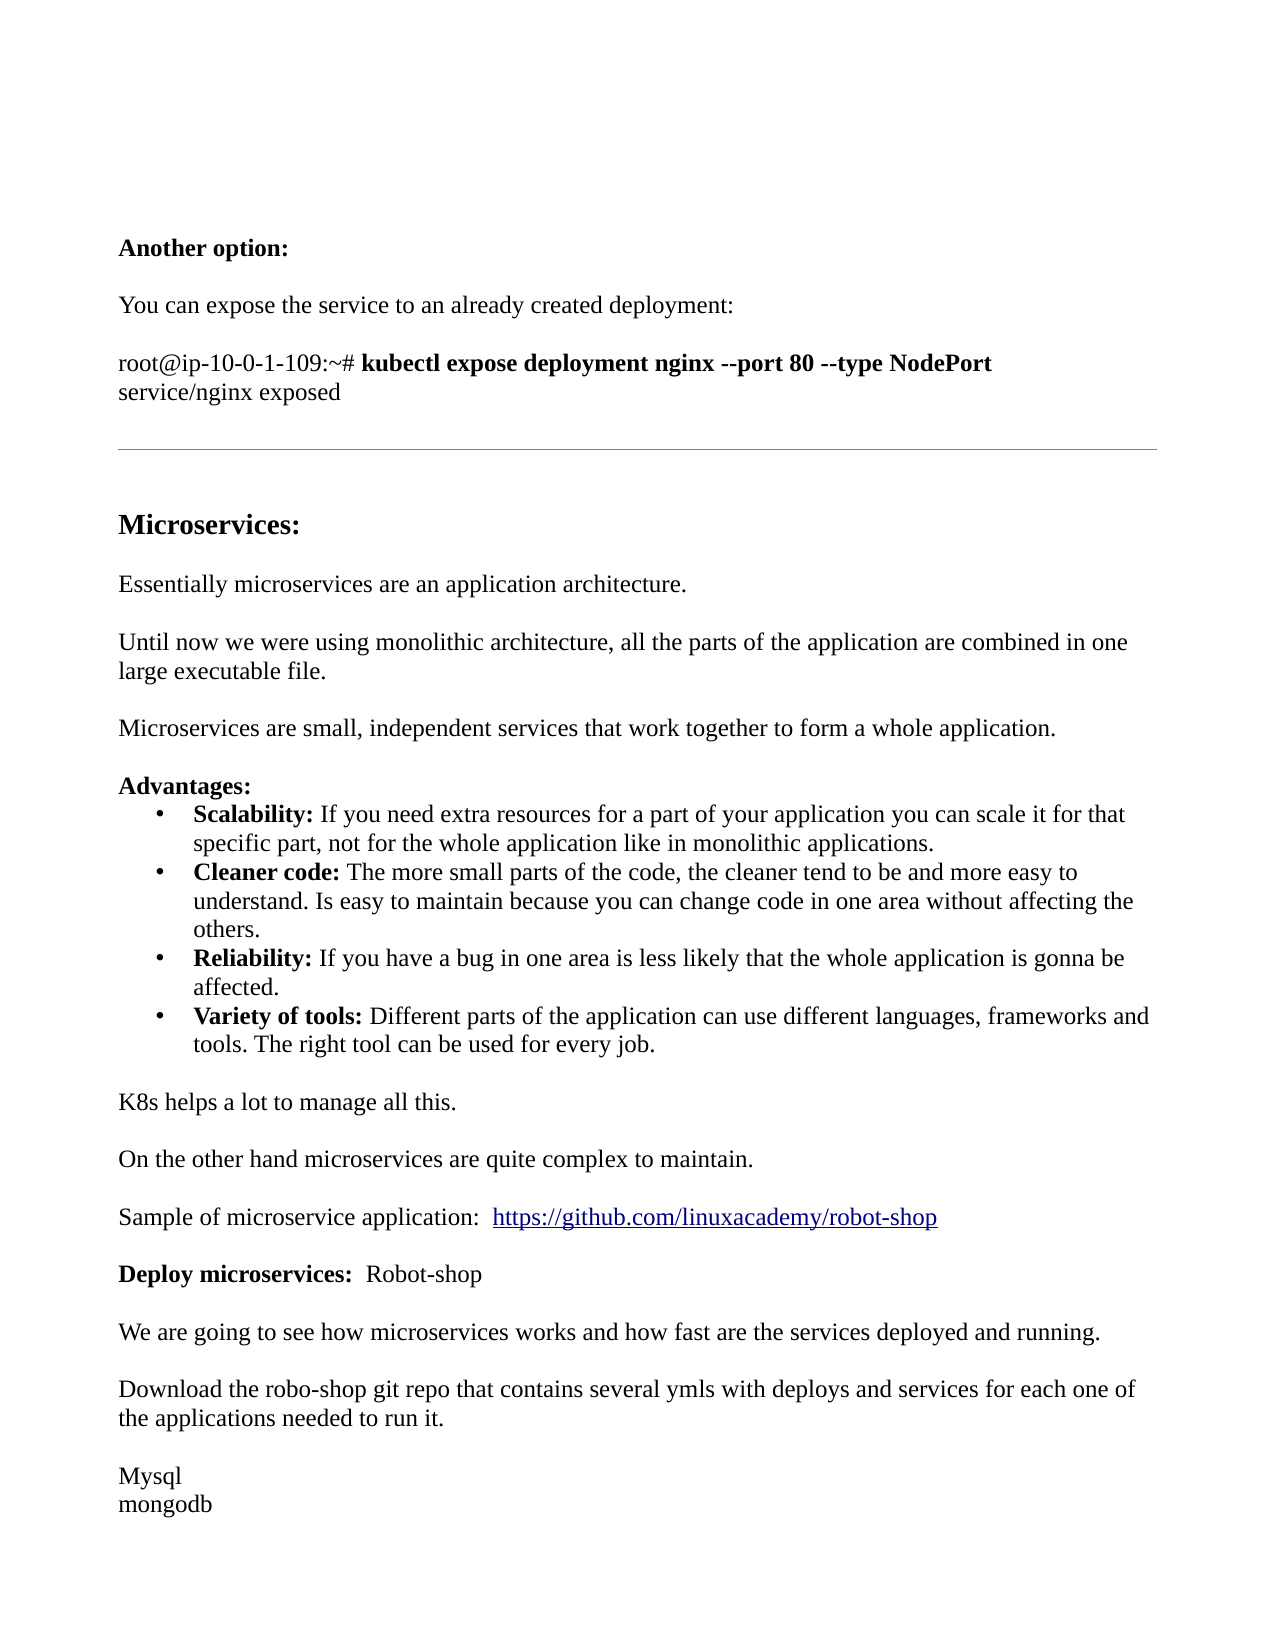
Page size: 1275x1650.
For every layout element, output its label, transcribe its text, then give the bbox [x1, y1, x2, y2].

text service/nginx exposed [118, 377, 1157, 406]
text Mysql [118, 1461, 1157, 1489]
text On the other hand microservices are quite complex to maintain. [118, 1144, 1157, 1173]
text K8s helps a lot to manage all this. [118, 1087, 1157, 1116]
list Scalability: If you need extra resources for a part of your application you can scale it for that specific part, not for the whole application like in monolithic applications. [156, 799, 1157, 857]
list Reliability: If you have a bug in one area is less likely that the whole application is gonna be affected. [156, 943, 1157, 1001]
text We are going to see how microservices works and how fast are the services deployed and running. [118, 1317, 1157, 1346]
list Cleaner code: The more small parts of the code, the cleaner tend to be and more easy to understand. Is easy to maintain because you can change code in one area without affecting the others. [156, 857, 1157, 943]
text Microservices: [118, 507, 1157, 541]
text mongodb [118, 1489, 1157, 1518]
text Deploy microservices: Robot-shop [118, 1259, 1157, 1288]
list Variety of tools: Different parts of the application can use different languages, frameworks and tools. The right tool can be used for every job. [156, 1001, 1157, 1058]
text Until now we were using monolithic architecture, all the parts of the application are combined in one large executable file. [118, 627, 1157, 684]
text root@ip-10-0-1-109:~# kubectl expose deployment nginx --port 80 --type NodePort [118, 348, 1157, 377]
text Microservices are small, independent services that work together to form a whole application. [118, 713, 1157, 742]
text Another option: [118, 233, 1157, 262]
text Advantages: [118, 771, 1157, 799]
text You can expose the service to an already created deployment: [118, 291, 1157, 319]
text Download the robo-shop git repo that contains several ymls with deploys and services for each one of the applications needed to run it. [118, 1374, 1157, 1432]
text Essentially microservices are an application architecture. [118, 569, 1157, 598]
text Sample of microservice application: https://github.com/linuxacademy/robot-shop [118, 1202, 1157, 1231]
